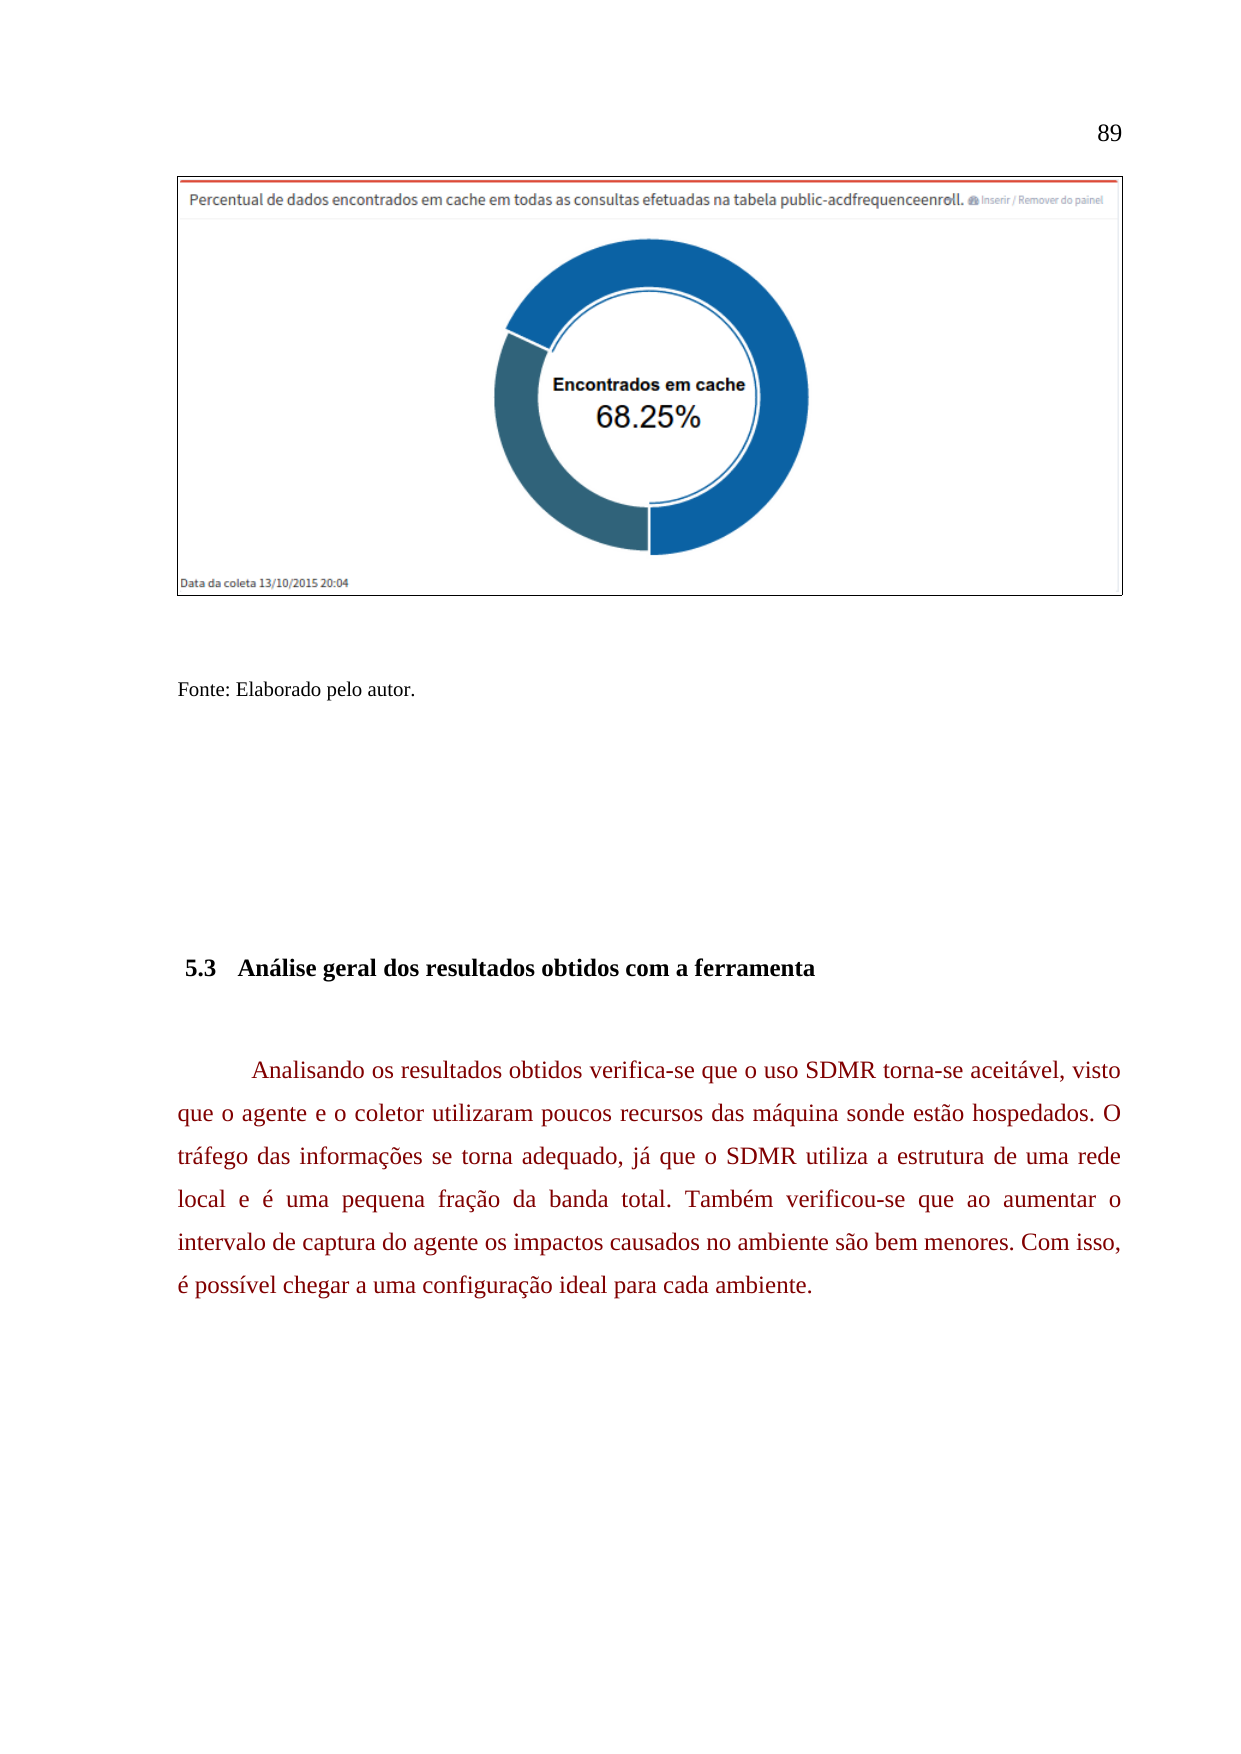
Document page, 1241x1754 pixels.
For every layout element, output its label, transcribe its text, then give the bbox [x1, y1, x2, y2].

list Análise geral dos resultados obtidos com a ferramenta [185, 953, 1122, 982]
picture [180, 179, 1119, 592]
list Fonte: Elaborado pelo autor. [177, 677, 1122, 701]
text Analisando os resultados obtidos verifica-se que o uso SDMR torna-se aceitável, visto que o agente e o coletor utilizaram poucos recursos das máquina sonde estão hospedados. O tráfego das informações se torna adequado, já que o SDMR utiliza a estrutura de uma rede local e é uma pequena fração da banda total. Também verificou-se que ao aumentar o intervalo de captura do agente os impactos causados no ambiente são bem menores. Com isso, é possível chegar a uma configuração ideal para cada ambiente. [177, 1055, 1122, 1299]
